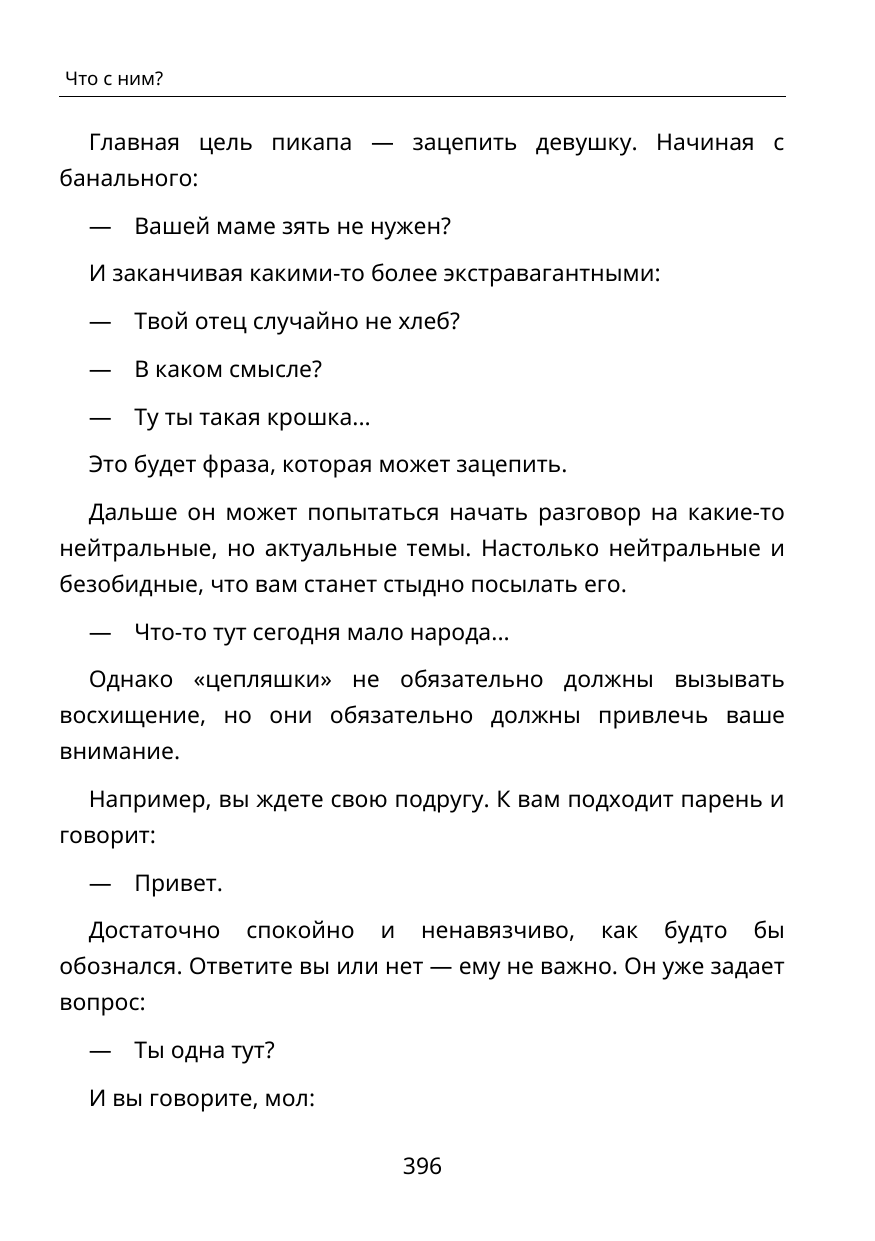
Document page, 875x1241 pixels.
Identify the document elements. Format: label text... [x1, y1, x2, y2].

text Достаточно спокойно и ненавязчиво, как будто бы обознался. Ответите вы или нет — ему не важно. Он уже задает вопрос: [59, 914, 786, 1017]
text Главная цель пикапа — зацепить девушку. Начиная с банального: [59, 126, 786, 193]
text И вы говорите, мол: [59, 1081, 786, 1113]
list Привет. [59, 866, 786, 898]
list В каком смысле? [59, 353, 786, 384]
text Например, вы ждете свою подругу. К вам подходит парень и говорит: [59, 783, 786, 850]
text Это будет фраза, которая может зацепить. [59, 448, 786, 479]
text Дальше он может попытаться начать разговор на какие-то нейтральные, но актуальные темы. Настолько нейтральные и безобидные, что вам станет стыдно посылать его. [59, 496, 786, 599]
list Что-то тут сегодня мало народа... [59, 616, 786, 647]
list Твой отец случайно не хлеб? [59, 305, 786, 336]
list Ту ты такая крошка... [59, 401, 786, 432]
list Вашей маме зять не нужен? [59, 210, 786, 241]
text И заканчивая какими-то более экстравагантными: [59, 257, 786, 289]
text Однако «цепляшки» не обязательно должны вызывать восхищение, но они обязательно должны привлечь ваше внимание. [59, 663, 786, 766]
list Ты одна тут? [59, 1034, 786, 1065]
